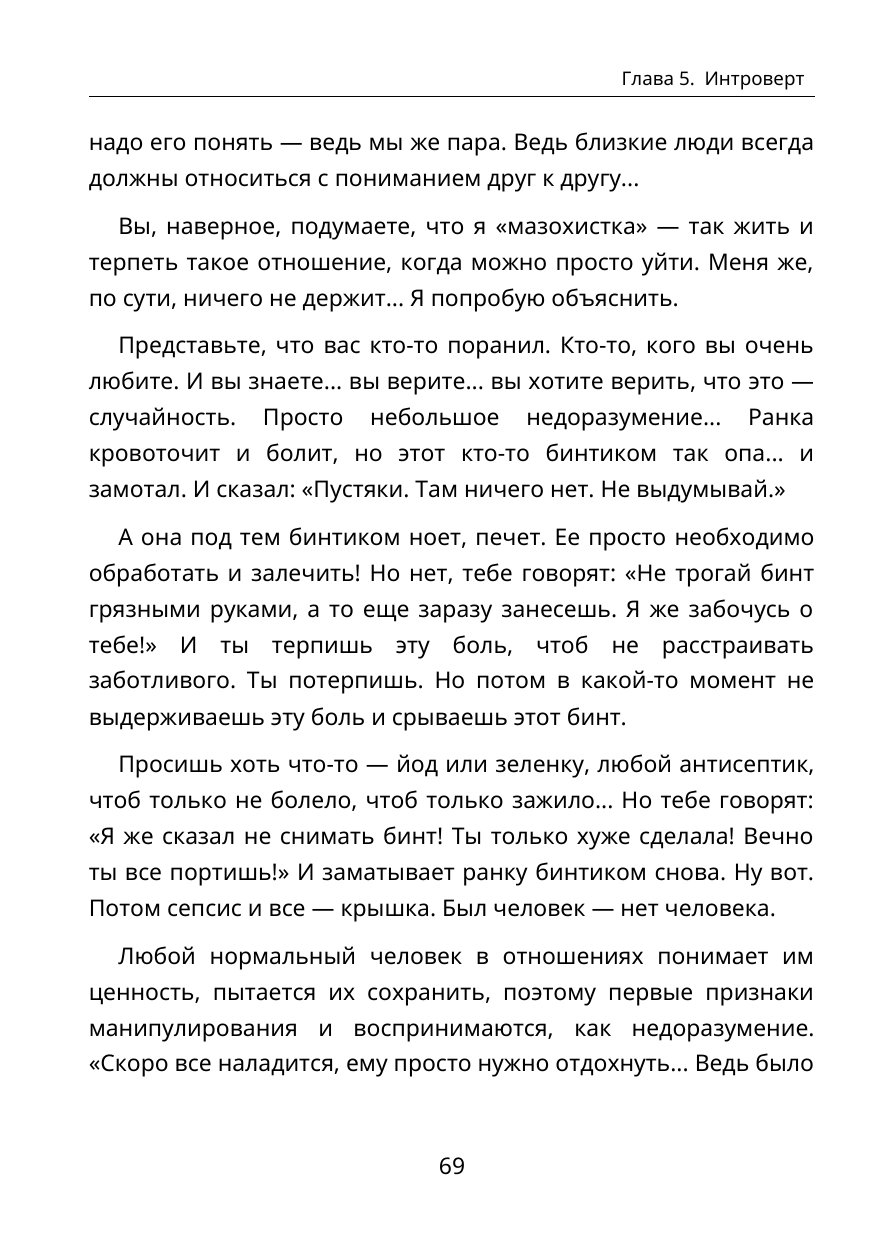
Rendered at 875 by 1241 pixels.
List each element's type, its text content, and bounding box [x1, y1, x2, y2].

text надо его понять — ведь мы же пара. Ведь близкие люди всегда должны относиться с пониманием друг к другу... [88, 126, 815, 193]
text А она под тем бинтиком ноет, печет. Ее просто необходимо обработать и залечить! Но нет, тебе говорят: «Не трогай бинт грязными руками, а то еще заразу занесешь. Я же забочусь о тебе!» И ты терпишь эту боль, чтоб не расстраивать заботливого. Ты потерпишь. Но потом в какой-то момент не выдерживаешь эту боль и срываешь этот бинт. [88, 521, 815, 732]
text Представьте, что вас кто-то поранил. Кто-то, кого вы очень любите. И вы знаете... вы верите... вы хотите верить, что это — случайность. Просто небольшое недоразумение... Ранка кровоточит и болит, но этот кто-то бинтиком так опа... и замотал. И сказал: «Пустяки. Там ничего нет. Не выдумывай.» [88, 329, 815, 504]
text Любой нормальный человек в отношениях понимает им ценность, пытается их сохранить, поэтому первые признаки манипулирования и воспринимаются, как недоразумение. «Скоро все наладится, ему просто нужно отдохнуть... Ведь было [88, 939, 815, 1079]
text Вы, наверное, подумаете, что я «мазохистка» — так жить и терпеть такое отношение, когда можно просто уйти. Меня же, по сути, ничего не держит... Я попробую объяснить. [88, 210, 815, 313]
text Просишь хоть что-то — йод или зеленку, любой антисептик, чтоб только не болело, чтоб только зажило... Но тебе говорят: «Я же сказал не снимать бинт! Ты только хуже сделала! Вечно ты все портишь!» И заматывает ранку бинтиком снова. Ну вот. Потом сепсис и все — крышка. Был человек — нет человека. [88, 748, 815, 923]
